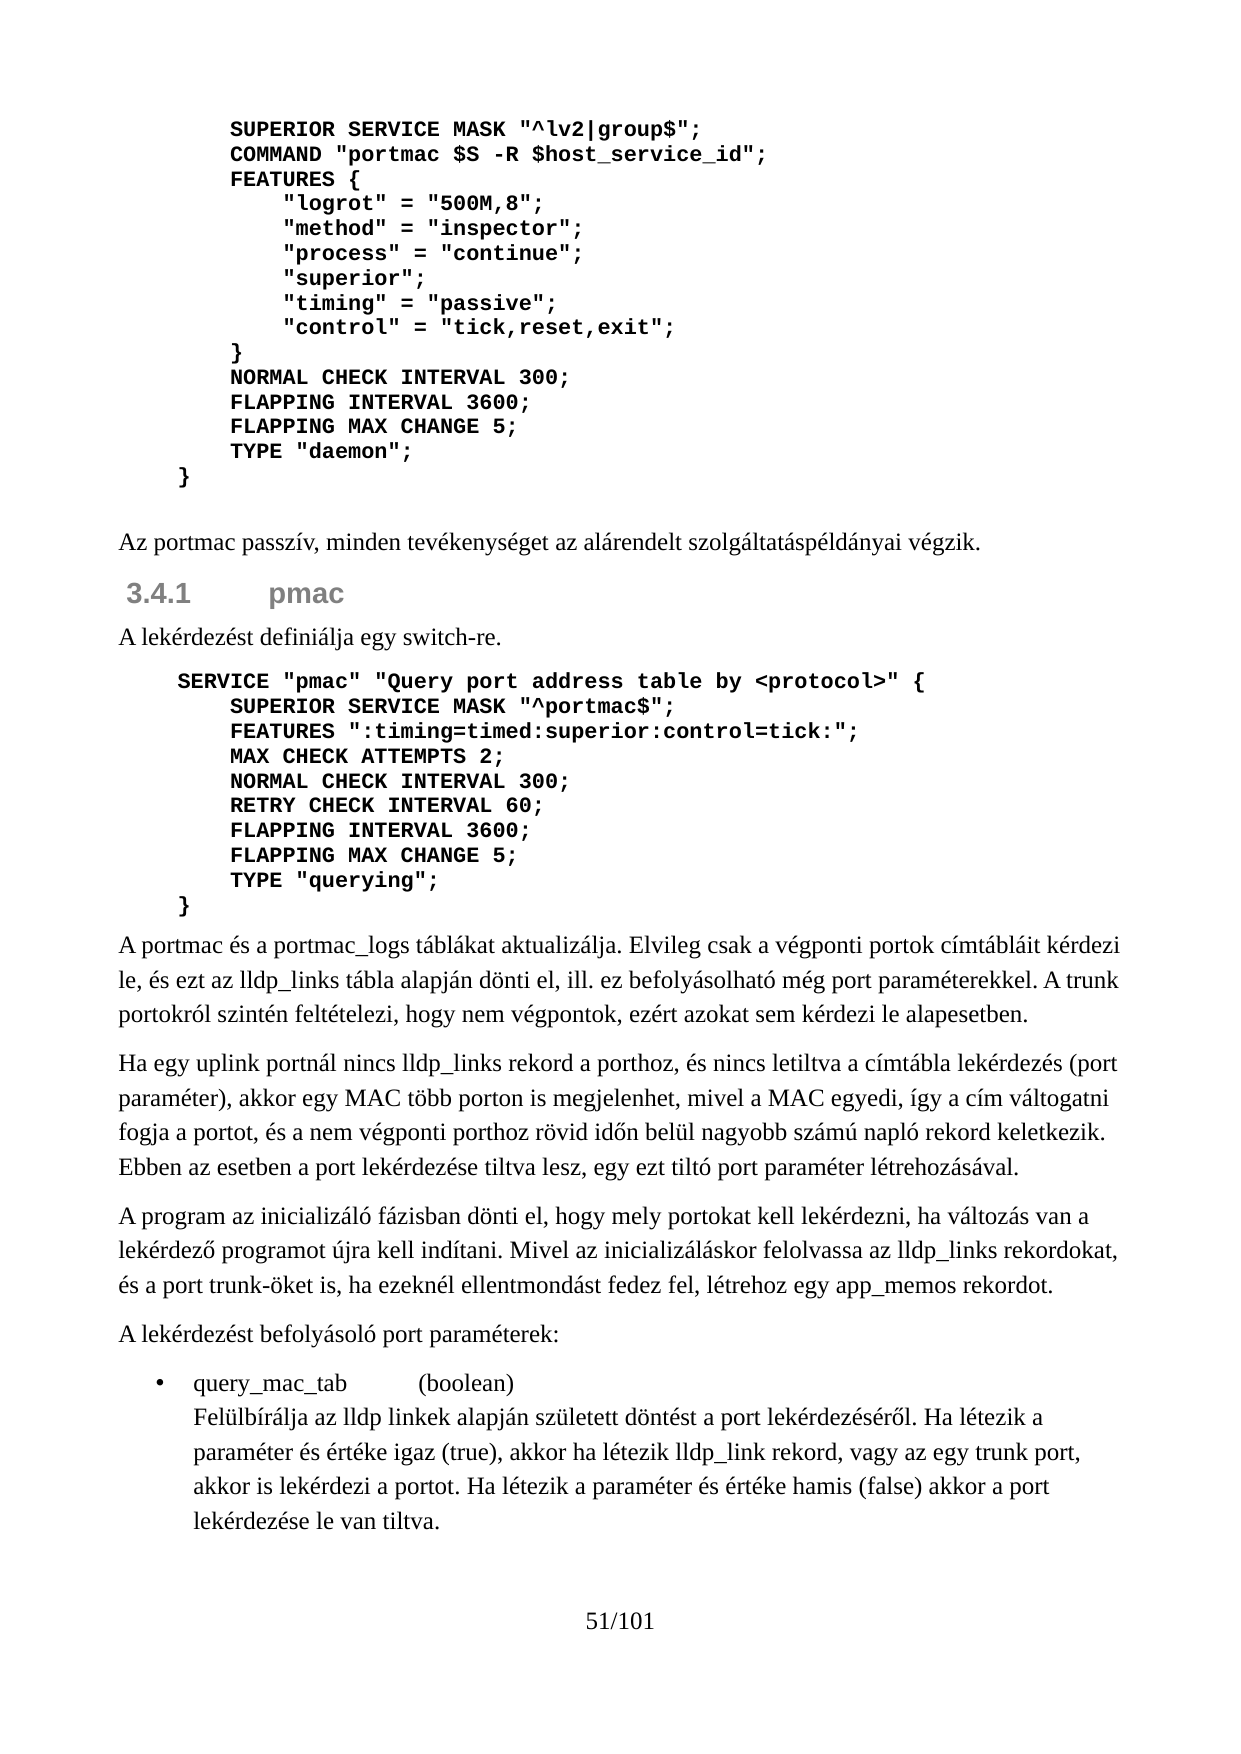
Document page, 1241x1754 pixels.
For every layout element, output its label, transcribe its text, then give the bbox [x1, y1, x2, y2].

text SERVICE "pmac" "Query port address table by <protocol>" { SUPERIOR SERVICE MASK "^portmac$"; FEATURES ":timing=timed:superior:control=tick:"; MAX CHECK ATTEMPTS 2; NORMAL CHECK INTERVAL 300; RETRY CHECK INTERVAL 60; FLAPPING INTERVAL 3600; FLAPPING MAX CHANGE 5; TYPE "querying"; } [177, 671, 1122, 919]
text Az portmac passzív, minden tevékenységet az alárendelt szolgáltatáspéldányai végzik. [118, 527, 1122, 555]
subtitle pmac [118, 576, 1122, 609]
text Ha egy uplink portnál nincs lldp_links rekord a porthoz, és nincs letiltva a címtábla lekérdezés (port paraméter), akkor egy MAC több porton is megjelenhet, mivel a MAC egyedi, így a cím váltogatni fogja a portot, és a nem végponti porthoz rövid időn belül nagyobb számú napló rekord keletkezik. Ebben az esetben a port lekérdezése tiltva lesz, egy ezt tiltó port paraméter létrehozásával. [118, 1048, 1122, 1181]
text "control" = "tick,reset,exit"; } NORMAL CHECK INTERVAL 300; FLAPPING INTERVAL 3600; FLAPPING MAX CHANGE 5; TYPE "daemon"; } [177, 316, 1122, 490]
list query_mac_tab (boolean) Felülbírálja az lldp linkek alapján született döntést a port lekérdezéséről. Ha létezik a paraméter és értéke igaz (true), akkor ha létezik lldp_link rekord, vagy az egy trunk port, akkor is lekérdezi a portot. Ha létezik a paraméter és értéke hamis (false) akkor a port lekérdezése le van tiltva. [156, 1368, 1122, 1535]
text SUPERIOR SERVICE MASK "^lv2|group$"; COMMAND "portmac $S -R $host_service_id"; FEATURES { "logrot" = "500M,8"; "method" = "inspector"; "process" = "continue"; "superior"; "timing" = "passive"; [177, 118, 1122, 316]
text A lekérdezést befolyásoló port paraméterek: [118, 1319, 1122, 1348]
text A program az inicializáló fázisban dönti el, hogy mely portokat kell lekérdezni, ha változás van a lekérdező programot újra kell indítani. Mivel az inicializáláskor felolvassa az lldp_links rekordokat, és a port trunk-öket is, ha ezeknél ellentmondást fedez fel, létrehoz egy app_memos rekordot. [118, 1201, 1122, 1299]
text A portmac és a portmac_logs táblákat aktualizálja. Elvileg csak a végponti portok címtábláit kérdezi le, és ezt az lldp_links tábla alapján dönti el, ill. ez befolyásolható még port paraméterekkel. A trunk portokról szintén feltételezi, hogy nem végpontok, ezért azokat sem kérdezi le alapesetben. [118, 930, 1122, 1028]
text A lekérdezést definiálja egy switch-re. [118, 622, 1122, 650]
